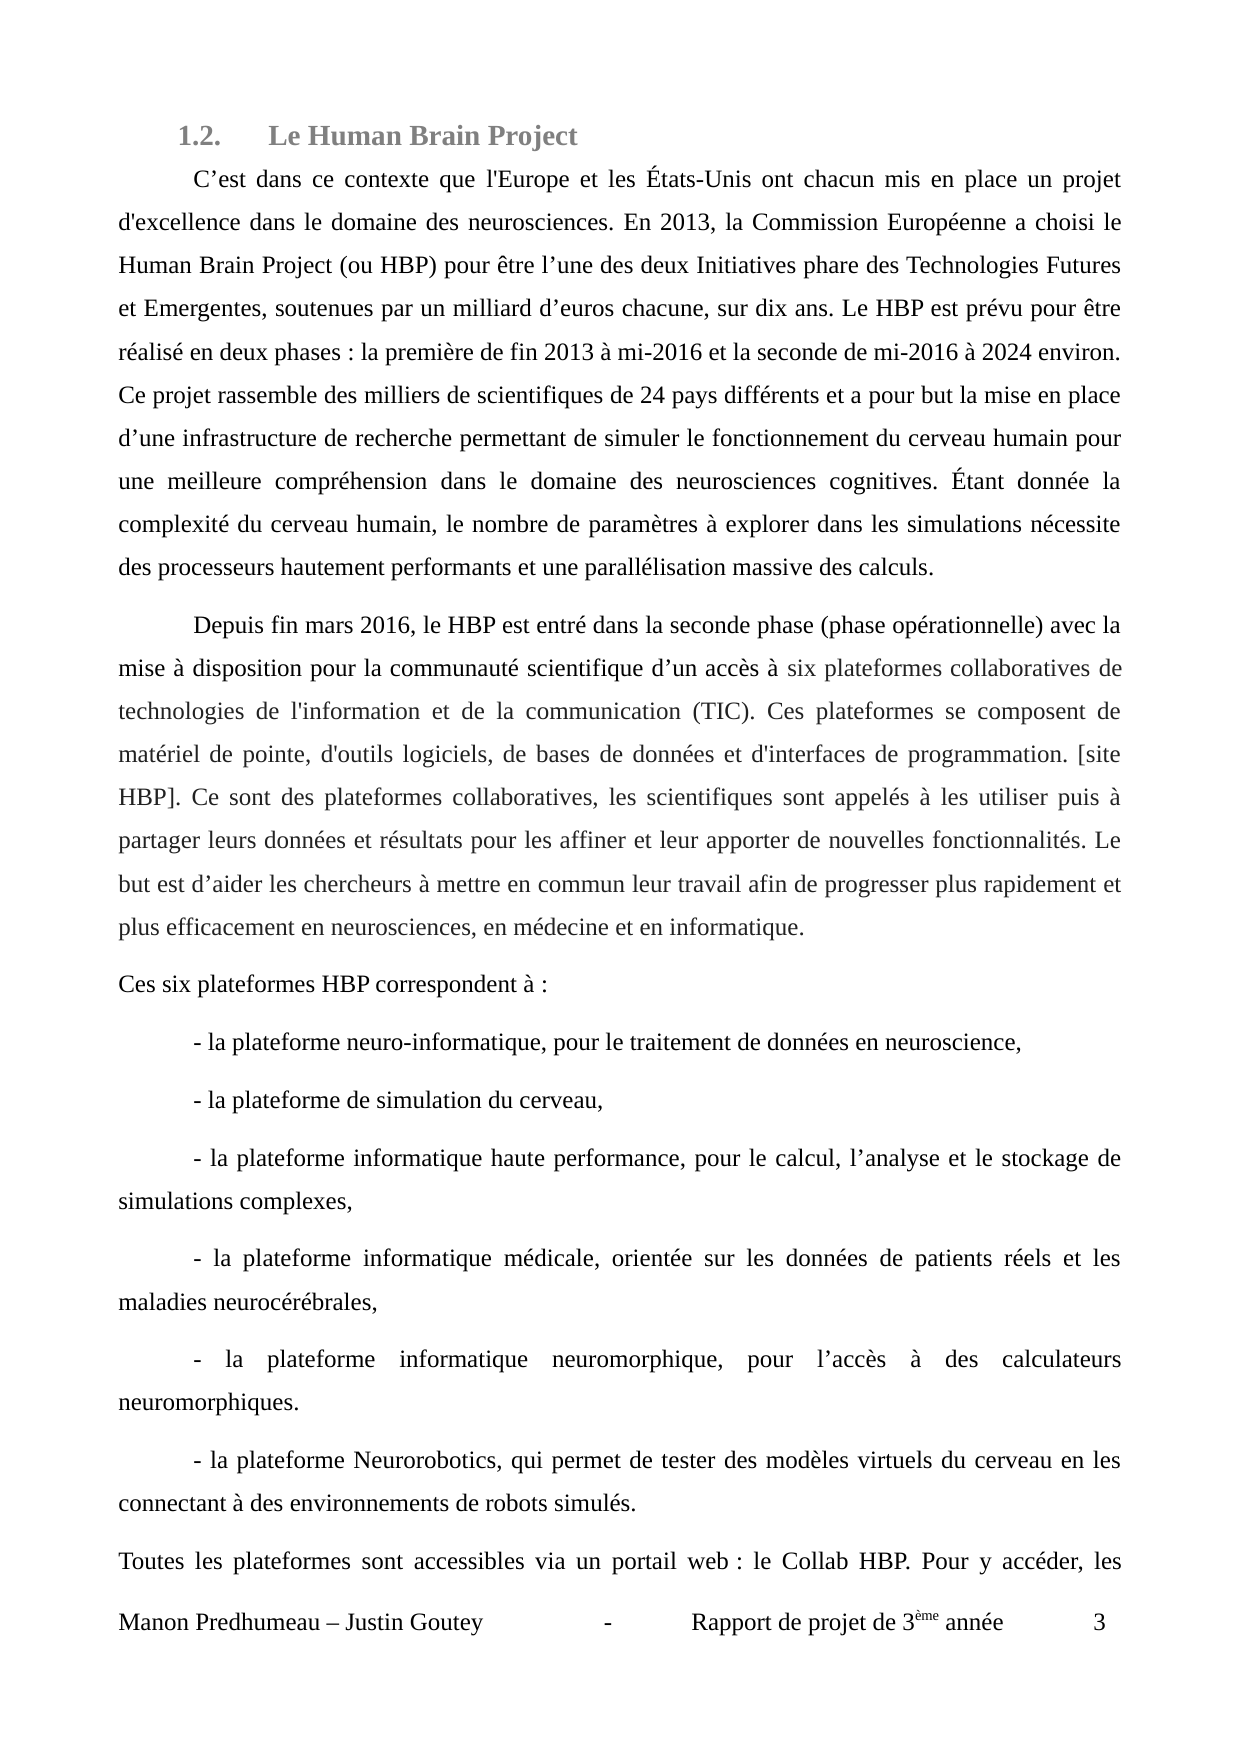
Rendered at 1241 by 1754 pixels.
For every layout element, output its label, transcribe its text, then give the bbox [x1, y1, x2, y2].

subtitle Le Human Brain Project [177, 118, 1122, 152]
text - la plateforme Neurorobotics, qui permet de tester des modèles virtuels du cerveau en les connectant à des environnements de robots simulés. [118, 1445, 1122, 1517]
text - la plateforme neuro-informatique, pour le traitement de données en neuroscience, [118, 1027, 1122, 1056]
text C’est dans ce contexte que l'Europe et les États-Unis ont chacun mis en place un projet d'excellence dans le domaine des neurosciences. En 2013, la Commission Européenne a choisi le Human Brain Project (ou HBP) pour être l’une des deux Initiatives phare des Technologies Futures et Emergentes, soutenues par un milliard d’euros chacune, sur dix ans. Le HBP est prévu pour être réalisé en deux phases : la première de fin 2013 à mi-2016 et la seconde de mi-2016 à 2024 environ. Ce projet rassemble des milliers de scientifiques de 24 pays différents et a pour but la mise en place d’une infrastructure de recherche permettant de simuler le fonctionnement du cerveau humain pour une meilleure compréhension dans le domaine des neurosciences cognitives. Étant donnée la complexité du cerveau humain, le nombre de paramètres à explorer dans les simulations nécessite des processeurs hautement performants et une parallélisation massive des calculs. [118, 164, 1122, 581]
text - la plateforme de simulation du cerveau, [118, 1085, 1122, 1114]
text - la plateforme informatique neuromorphique, pour l’accès à des calculateurs neuromorphiques. [118, 1344, 1122, 1416]
text Ces six plateformes HBP correspondent à : [118, 969, 1122, 998]
text Depuis fin mars 2016, le HBP est entré dans la seconde phase (phase opérationnelle) avec la mise à disposition pour la communauté scientifique d’un accès à six plateformes collaboratives de technologies de l'information et de la communication (TIC). Ces plateformes se composent de matériel de pointe, d'outils logiciels, de bases de données et d'interfaces de programmation. [site HBP]. Ce sont des plateformes collaboratives, les scientifiques sont appelés à les utiliser puis à partager leurs données et résultats pour les affiner et leur apporter de nouvelles fonctionnalités. Le but est d’aider les chercheurs à mettre en commun leur travail afin de progresser plus rapidement et plus efficacement en neurosciences, en médecine et en informatique. [118, 610, 1122, 941]
text Toutes les plateformes sont accessibles via un portail web : le Collab HBP. Pour y accéder, les [118, 1546, 1122, 1575]
text - la plateforme informatique haute performance, pour le calcul, l’analyse et le stockage de simulations complexes, [118, 1143, 1122, 1214]
text - la plateforme informatique médicale, orientée sur les données de patients réels et les maladies neurocérébrales, [118, 1243, 1122, 1315]
